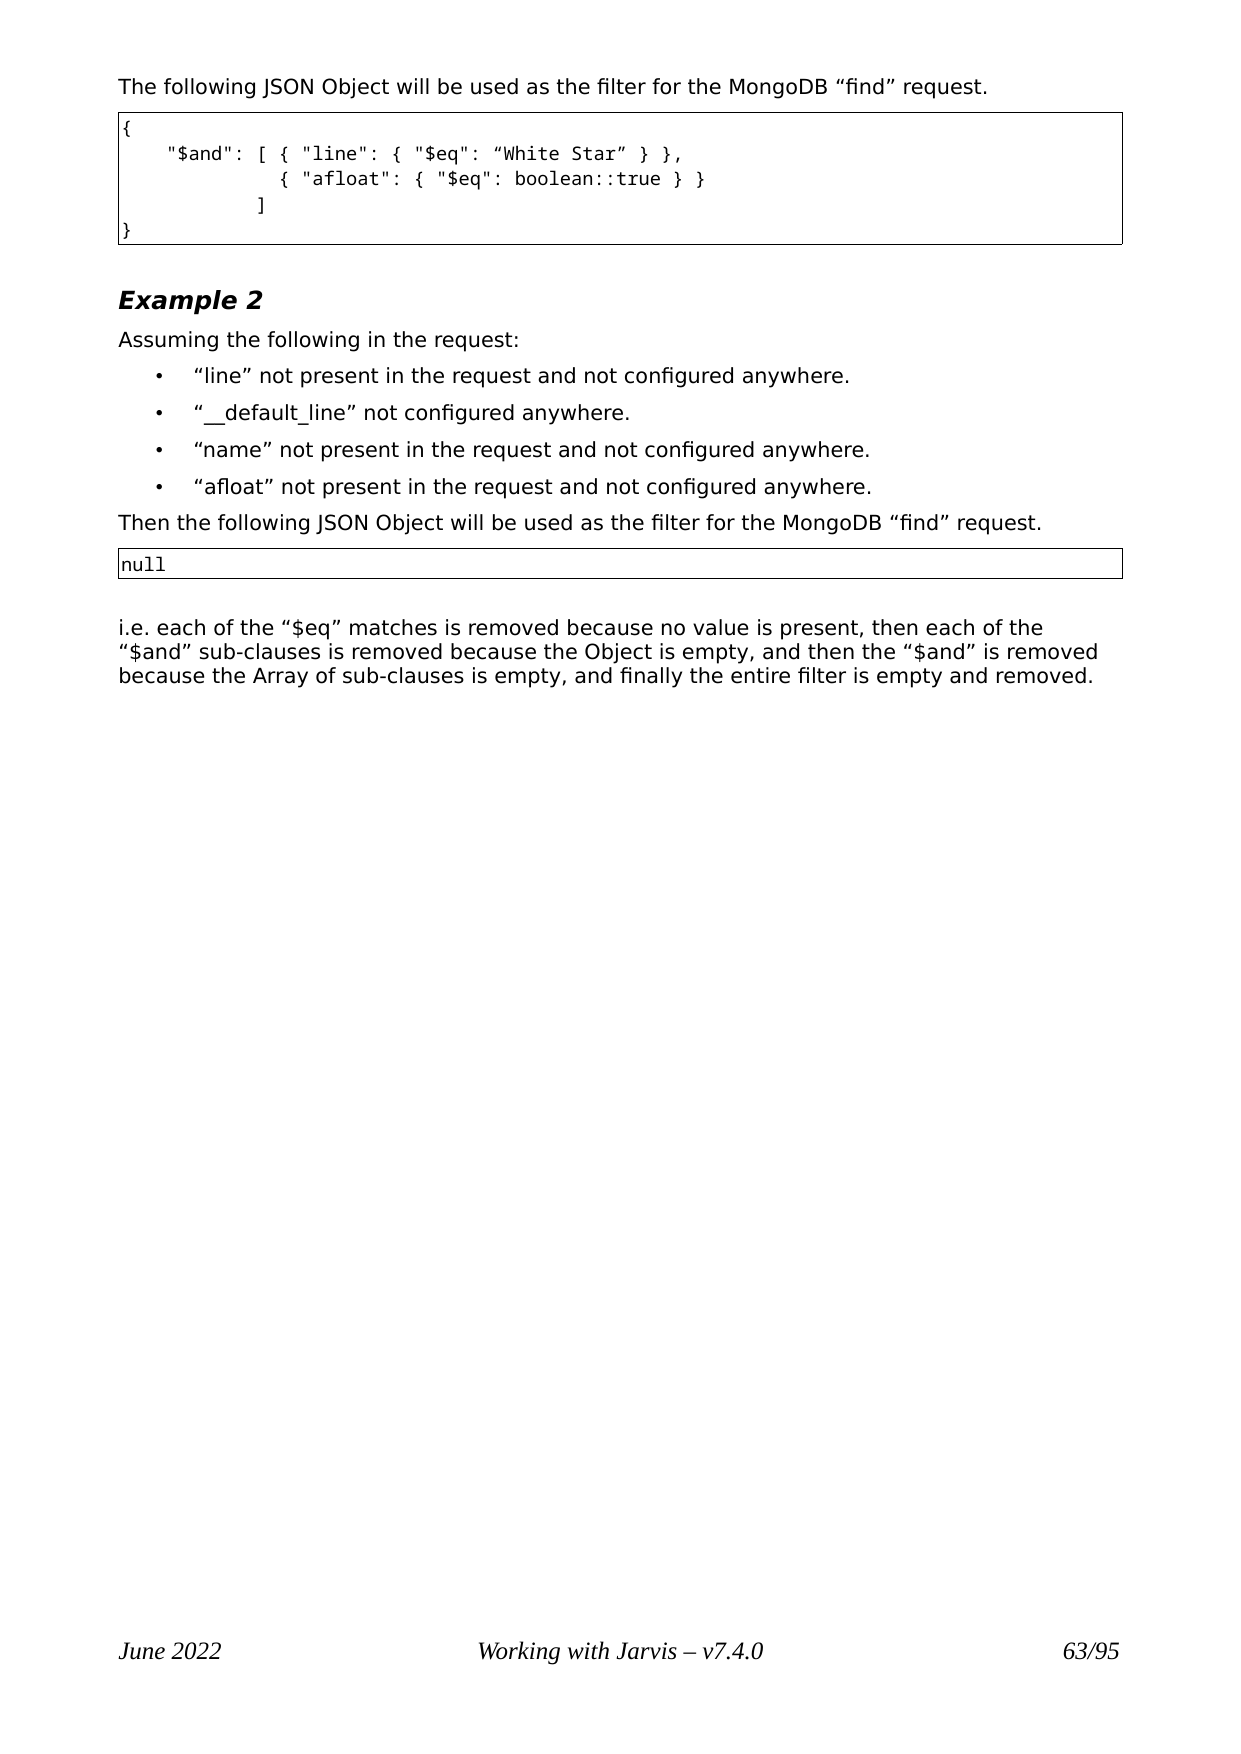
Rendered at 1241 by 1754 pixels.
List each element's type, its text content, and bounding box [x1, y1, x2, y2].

text { "afloat": { "$eq": boolean::true } } [119, 163, 1122, 188]
text ] } [119, 188, 1122, 244]
list “afloat” not present in the request and not configured anywhere. [156, 475, 1122, 499]
text null [119, 549, 1122, 578]
list “line” not present in the request and not configured anywhere. [156, 364, 1122, 389]
text { "$and": [ { "line": { "$eq": “White Star” } }, [119, 113, 1122, 163]
text The following JSON Object will be used as the filter for the MongoDB “find” request. [118, 75, 1122, 99]
text Assuming the following in the request: [118, 328, 1122, 352]
list “__default_line” not configured anywhere. [156, 401, 1122, 425]
list “name” not present in the request and not configured anywhere. [156, 438, 1122, 462]
subtitle Example 2 [118, 286, 1122, 315]
text Then the following JSON Object will be used as the filter for the MongoDB “find” request. [118, 511, 1122, 536]
text i.e. each of the “$eq” matches is removed because no value is present, then each of the “$and” sub-clauses is removed because the Object is empty, and then the “$and” is removed because the Array of sub-clauses is empty, and finally the entire filter is empty and removed. [118, 616, 1122, 688]
